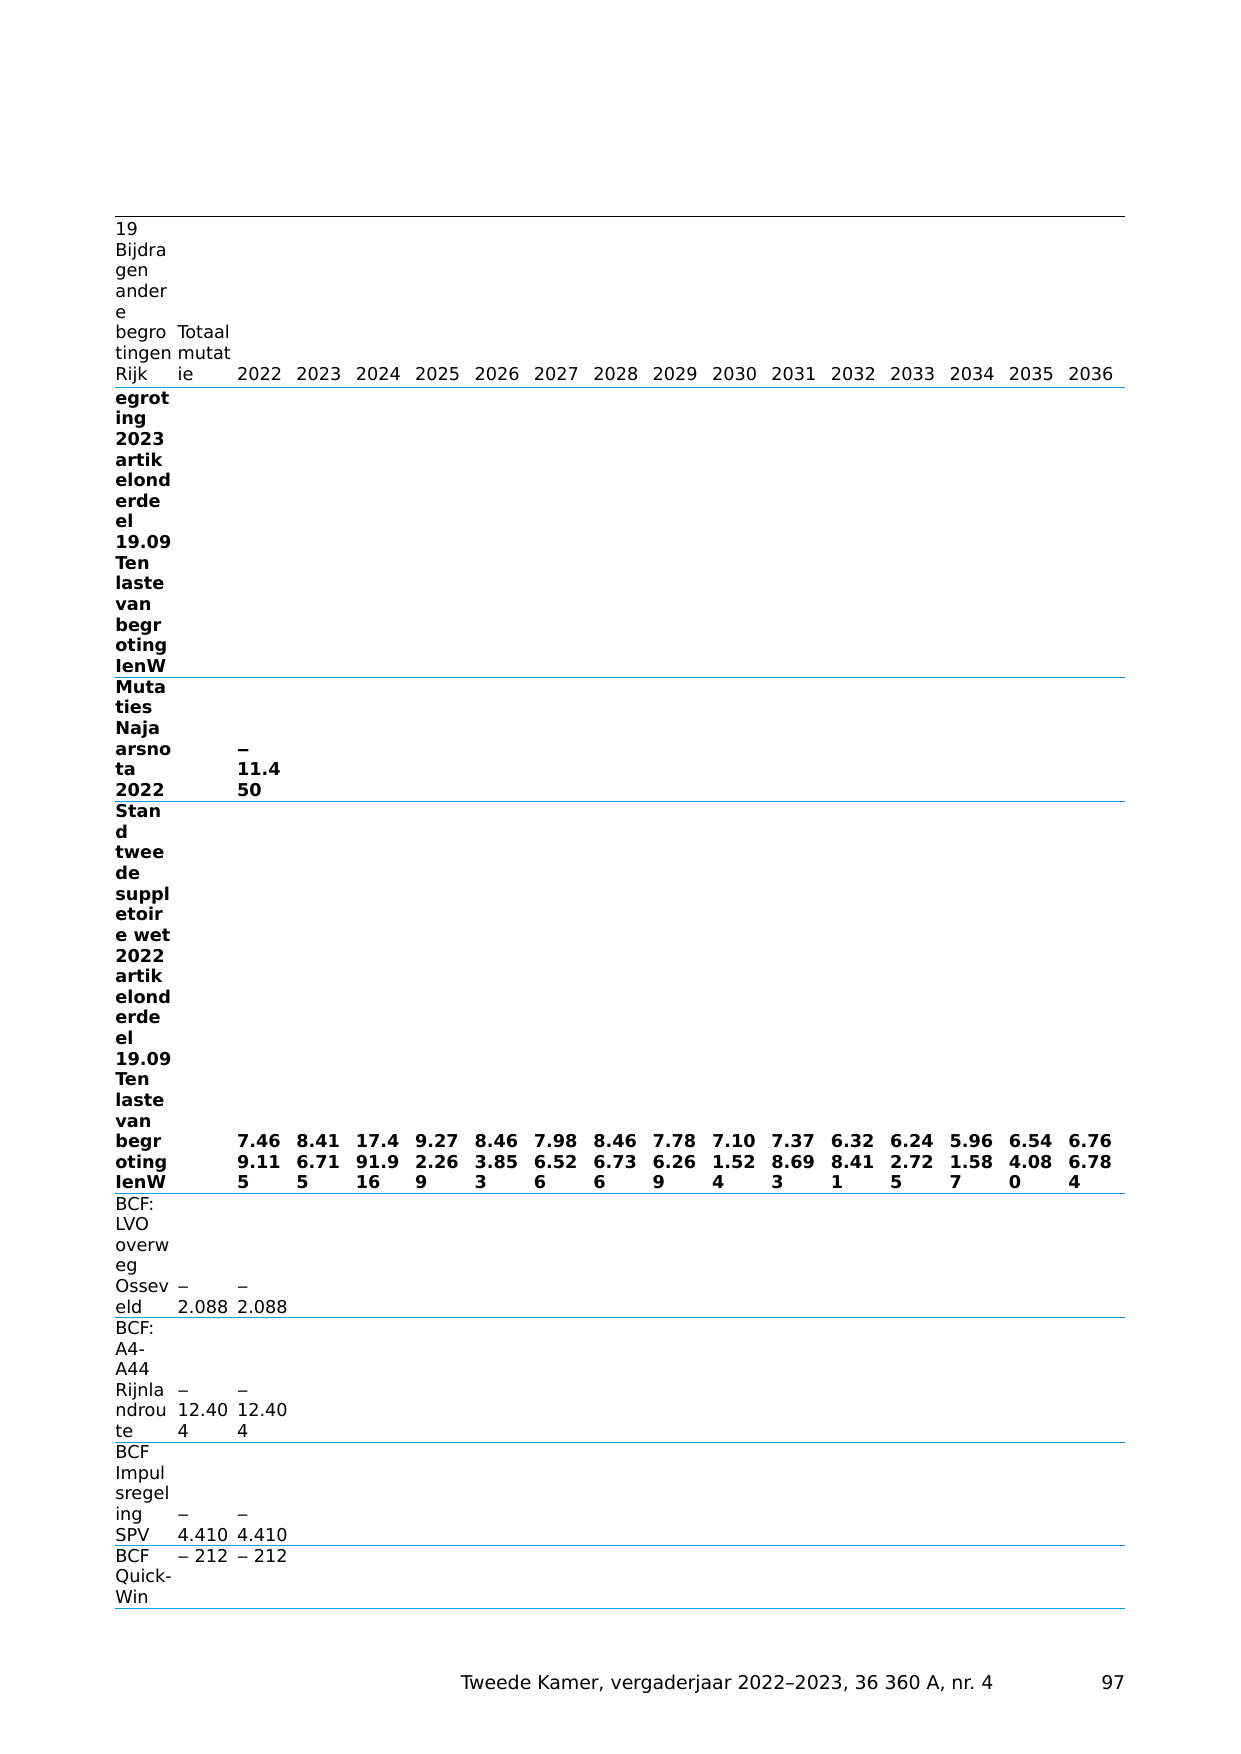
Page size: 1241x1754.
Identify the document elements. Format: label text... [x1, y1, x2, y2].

table_cell [353, 1546, 412, 1608]
table_cell [412, 678, 471, 801]
table_cell [531, 1194, 590, 1317]
table_cell BCF Quick-Win [115, 1546, 174, 1608]
table_cell [887, 1194, 946, 1317]
table_cell 8.416.715 [293, 802, 353, 1193]
table_cell [709, 1318, 768, 1442]
table_cell [828, 1546, 887, 1608]
table_cell [353, 678, 412, 801]
table_cell 7.786.269 [650, 802, 709, 1193]
table_cell [650, 1443, 709, 1545]
table_cell [650, 1318, 709, 1442]
table_cell ‒ 4.410 [175, 1443, 234, 1545]
table_cell [590, 1546, 649, 1608]
table_cell [412, 1318, 471, 1442]
table_cell [531, 1443, 590, 1545]
table_cell [946, 1443, 1006, 1545]
table_cell [946, 1318, 1006, 1442]
table_cell [293, 1194, 353, 1317]
table_cell [887, 1443, 946, 1545]
table_cell 2029 [650, 217, 709, 387]
table_cell 5.961.587 [946, 802, 1006, 1193]
table_cell [353, 388, 412, 676]
table_cell [650, 388, 709, 676]
table_cell [412, 1194, 471, 1317]
table_cell 2033 [887, 217, 946, 387]
table_cell 2025 [412, 217, 471, 387]
table_cell 17.491.916 [353, 802, 412, 1193]
table_cell [1006, 1318, 1065, 1442]
table_cell 19 Bijdragen andere begrotingen Rijk [115, 217, 174, 387]
table_cell ‒ 11.450 [234, 678, 293, 801]
table_cell [590, 388, 649, 676]
table_cell [1065, 1194, 1125, 1317]
table_cell 2026 [471, 217, 531, 387]
table_cell [590, 678, 649, 801]
table_cell 7.469.115 [234, 802, 293, 1193]
table_cell [1065, 1318, 1125, 1442]
table_cell [709, 388, 768, 676]
table_cell ‒ 4.410 [234, 1443, 293, 1545]
table_cell [828, 388, 887, 676]
table_cell [946, 678, 1006, 801]
table_cell [590, 1194, 649, 1317]
table_cell ‒ 2.088 [234, 1194, 293, 1317]
table_cell [234, 388, 293, 676]
table_cell [175, 802, 234, 1193]
table_cell [946, 388, 1006, 676]
table_cell 7.101.524 [709, 802, 768, 1193]
table_cell 6.328.411 [828, 802, 887, 1193]
table_cell BCF Impulsregeling SPV [115, 1443, 174, 1545]
table_cell BCF: LVO overweg Osseveld [115, 1194, 174, 1317]
table_cell egroting 2023 artikelonderdeel 19.09 Ten laste van begroting IenW [115, 388, 174, 676]
table_cell 2032 [828, 217, 887, 387]
table_cell [1065, 1443, 1125, 1545]
table_cell [768, 1546, 828, 1608]
table_cell [1006, 1546, 1065, 1608]
table_cell [293, 1443, 353, 1545]
table_cell [709, 1194, 768, 1317]
table_cell [768, 1443, 828, 1545]
table_cell ‒ 212 [234, 1546, 293, 1608]
table_cell [412, 388, 471, 676]
table_cell ‒ 212 [175, 1546, 234, 1608]
table_cell 7.986.526 [531, 802, 590, 1193]
table_cell 7.378.693 [768, 802, 828, 1193]
table_cell [768, 678, 828, 801]
table_cell [293, 1318, 353, 1442]
table_cell [1065, 388, 1125, 676]
table_cell BCF: A4-A44 Rijnlandroute [115, 1318, 174, 1442]
table_cell ‒ 12.404 [175, 1318, 234, 1442]
table_cell [471, 1546, 531, 1608]
table_cell [709, 1546, 768, 1608]
table_cell 2030 [709, 217, 768, 387]
table_cell [353, 1318, 412, 1442]
table_cell ‒ 12.404 [234, 1318, 293, 1442]
table_cell [471, 388, 531, 676]
table_cell 2027 [531, 217, 590, 387]
table_cell [887, 678, 946, 801]
table_cell [946, 1194, 1006, 1317]
table_cell [293, 1546, 353, 1608]
table_cell [412, 1443, 471, 1545]
table_cell [471, 1194, 531, 1317]
table_cell [175, 388, 234, 676]
table_cell [946, 1546, 1006, 1608]
table_cell 6.766.784 [1065, 802, 1125, 1193]
table_cell [1065, 1546, 1125, 1608]
table_cell [650, 1546, 709, 1608]
table_cell [709, 1443, 768, 1545]
table_cell [887, 1318, 946, 1442]
table_cell 2035 [1006, 217, 1065, 387]
table_cell [828, 1443, 887, 1545]
table_cell [768, 1318, 828, 1442]
table_cell 2031 [768, 217, 828, 387]
table_cell [887, 388, 946, 676]
table_cell [531, 1318, 590, 1442]
table_cell [709, 678, 768, 801]
table_cell 8.466.736 [590, 802, 649, 1193]
table_cell 2034 [946, 217, 1006, 387]
table_cell [590, 1318, 649, 1442]
table_cell [1006, 1443, 1065, 1545]
table_cell [650, 1194, 709, 1317]
table_cell [412, 1546, 471, 1608]
table_cell [590, 1443, 649, 1545]
table_cell [828, 1318, 887, 1442]
table_cell [1006, 388, 1065, 676]
table_cell [1006, 678, 1065, 801]
table_cell 2036 [1065, 217, 1125, 387]
table_cell [768, 1194, 828, 1317]
table_cell [293, 678, 353, 801]
table_cell ‒ 2.088 [175, 1194, 234, 1317]
table_cell 6.242.725 [887, 802, 946, 1193]
table_cell 9.272.269 [412, 802, 471, 1193]
table_cell [1065, 678, 1125, 801]
table_cell [293, 388, 353, 676]
table_cell [353, 1194, 412, 1317]
table_cell [828, 678, 887, 801]
table_cell [828, 1194, 887, 1317]
table_cell [353, 1443, 412, 1545]
table_cell [887, 1546, 946, 1608]
table_header Tabel 8 Artikel 19 (bedragen x € 1 miljoen) [115, 191, 1125, 216]
table_cell [175, 678, 234, 801]
table_cell Stand tweede suppletoire wet 2022 artikelonderdeel 19.09 Ten laste van begroting IenW [115, 802, 174, 1193]
table_cell [531, 1546, 590, 1608]
table_cell 8.463.853 [471, 802, 531, 1193]
table_cell [471, 1318, 531, 1442]
table_cell Mutaties Najaarsnota 2022 [115, 678, 174, 801]
table_cell [471, 678, 531, 801]
table_cell [1006, 1194, 1065, 1317]
table_cell [768, 388, 828, 676]
table_cell [471, 1443, 531, 1545]
table_cell Totaal mutatie [175, 217, 234, 387]
table_cell [531, 678, 590, 801]
table_cell 6.544.080 [1006, 802, 1065, 1193]
table_cell 2024 [353, 217, 412, 387]
table_cell 2028 [590, 217, 649, 387]
table_cell [650, 678, 709, 801]
table_cell 2023 [293, 217, 353, 387]
table_cell 2022 [234, 217, 293, 387]
table_cell [531, 388, 590, 676]
